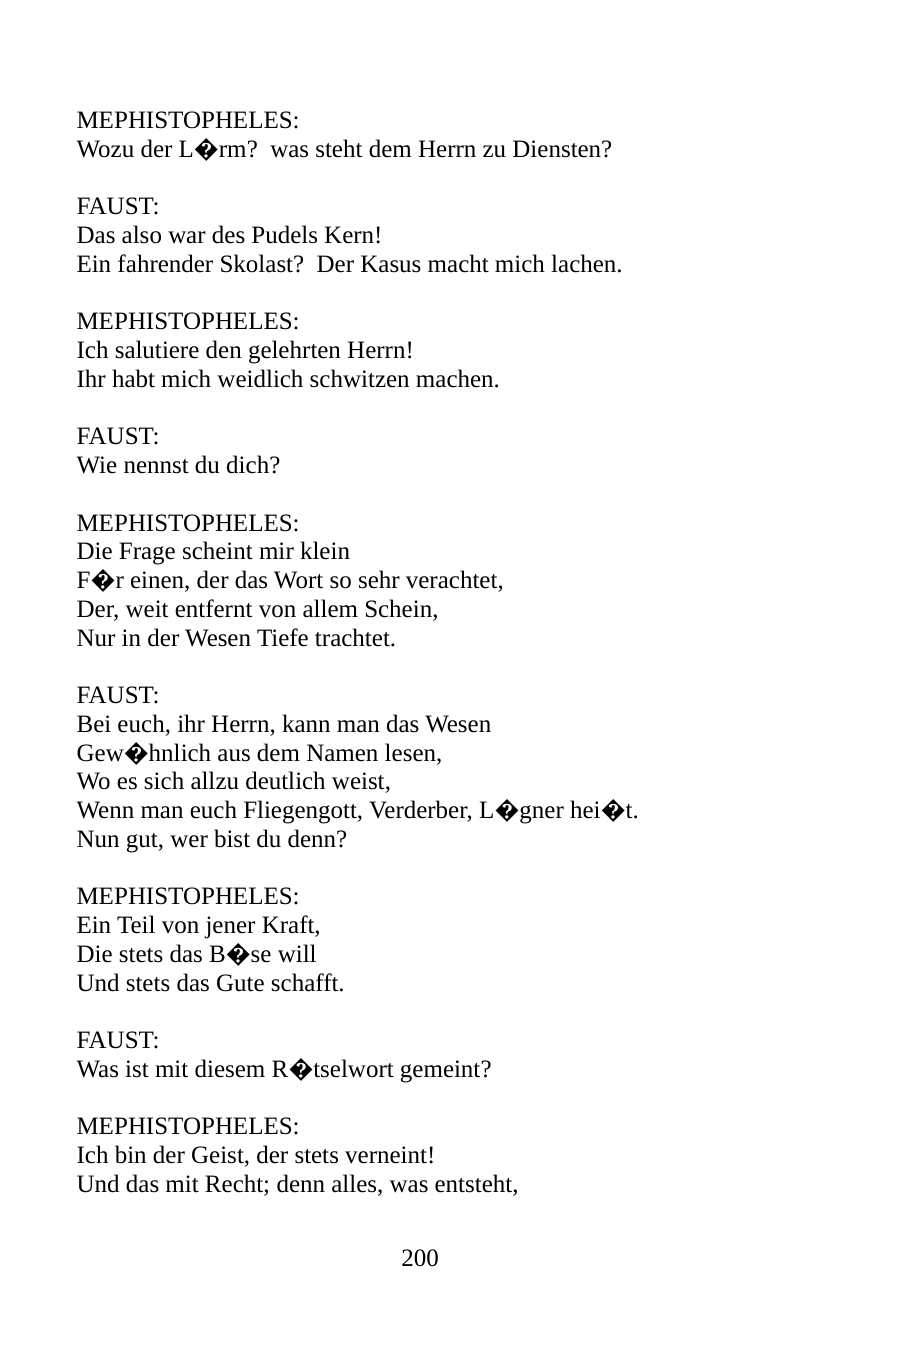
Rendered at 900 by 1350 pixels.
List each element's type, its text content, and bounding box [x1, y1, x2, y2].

text Wie nennst du dich? [76, 450, 763, 479]
text F�r einen, der das Wort so sehr verachtet, [76, 565, 763, 594]
text Der, weit entfernt von allem Schein, [76, 594, 763, 623]
text Wo es sich allzu deutlich weist, [76, 766, 763, 795]
text Ihr habt mich weidlich schwitzen machen. [76, 364, 763, 393]
text Und das mit Recht; denn alles, was entsteht, [76, 1169, 763, 1198]
text Die Frage scheint mir klein [76, 536, 763, 565]
text MEPHISTOPHELES: [76, 508, 763, 536]
text MEPHISTOPHELES: [76, 105, 763, 134]
text Das also war des Pudels Kern! [76, 220, 763, 249]
text FAUST: [76, 680, 763, 709]
text Ein Teil von jener Kraft, [76, 910, 763, 939]
text MEPHISTOPHELES: [76, 1111, 763, 1140]
text FAUST: [76, 421, 763, 450]
text MEPHISTOPHELES: [76, 881, 763, 910]
text Und stets das Gute schafft. [76, 968, 763, 996]
text Wozu der L�rm? was steht dem Herrn zu Diensten? [76, 134, 763, 163]
text Was ist mit diesem R�tselwort gemeint? [76, 1054, 763, 1083]
text Gew�hnlich aus dem Namen lesen, [76, 738, 763, 766]
text Nur in der Wesen Tiefe trachtet. [76, 623, 763, 651]
text Wenn man euch Fliegengott, Verderber, L�gner hei�t. [76, 795, 763, 824]
text Ich bin der Geist, der stets verneint! [76, 1140, 763, 1169]
text FAUST: [76, 1025, 763, 1054]
text Die stets das B�se will [76, 939, 763, 968]
text Bei euch, ihr Herrn, kann man das Wesen [76, 709, 763, 738]
text Ich salutiere den gelehrten Herrn! [76, 335, 763, 364]
text MEPHISTOPHELES: [76, 306, 763, 335]
text Ein fahrender Skolast? Der Kasus macht mich lachen. [76, 249, 763, 278]
text Nun gut, wer bist du denn? [76, 824, 763, 853]
text FAUST: [76, 191, 763, 220]
